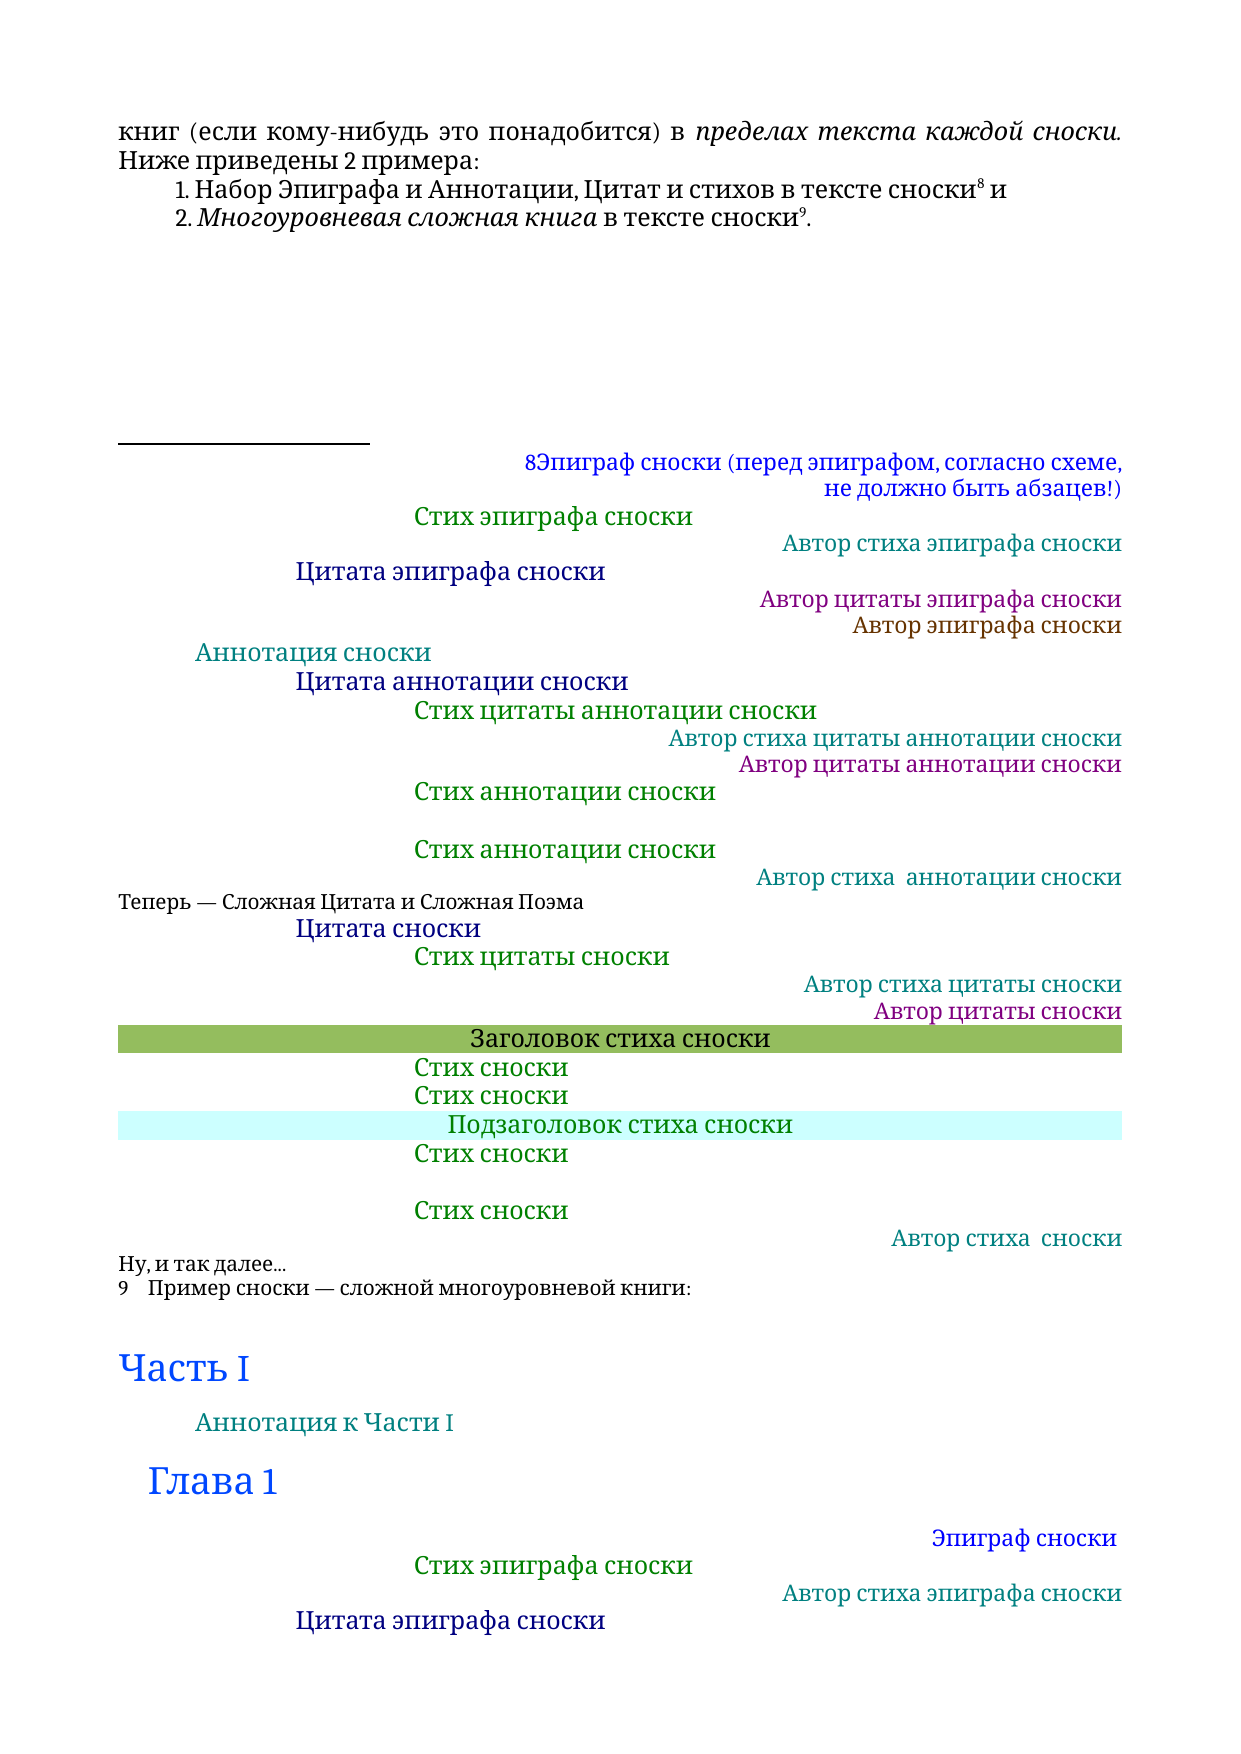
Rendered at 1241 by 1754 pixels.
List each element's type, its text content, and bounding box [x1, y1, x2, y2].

text Пример сноски — сложной многоуровневой книги: [118, 1276, 1122, 1300]
text Стих эпиграфа сноски [413, 502, 1063, 531]
title Заголовок стиха сноски [118, 1025, 1122, 1053]
text 2. Многоуровневая сложная книга в тексте сноски. [118, 204, 1122, 233]
text Автор стиха эпиграфа сноски [502, 1581, 1122, 1607]
subtitle Подзаголовок стиха сноски [118, 1111, 1122, 1140]
text Стих сноски [413, 1082, 1063, 1111]
text Аннотация к Части I [118, 1408, 1122, 1437]
text Цитата эпиграфа сноски [295, 558, 945, 586]
text книг (если кому-нибудь это понадобится) в пределах текста каждой сноски. Ниже приведены 2 примера: [118, 118, 1122, 176]
text Автор стиха эпиграфа сноски [502, 531, 1122, 558]
text Автор цитаты аннотации сноски [325, 752, 1122, 778]
text Аннотация сноски [118, 639, 1122, 668]
text Эпиграф сноски [472, 1526, 1122, 1552]
text Цитата эпиграфа сноски [295, 1607, 945, 1636]
text Ну, и так далее... [118, 1252, 1122, 1276]
text Стих сноски [413, 1140, 1063, 1168]
text 1. Набор Эпиграфа и Аннотации, Цитат и стихов в тексте сноски и [118, 176, 1122, 204]
text Стих цитаты сноски [413, 943, 1063, 972]
text Стих аннотации сноски [413, 836, 1063, 864]
text Стих аннотации сноски [413, 778, 1063, 807]
text Автор стиха цитаты аннотации сноски [502, 725, 1122, 752]
text Стих сноски [413, 1053, 1063, 1082]
text Теперь — Сложная Цитата и Сложная Поэма [118, 891, 1122, 914]
text Автор стиха сноски [502, 1226, 1122, 1252]
text Стих цитаты аннотации сноски [413, 697, 1063, 725]
text Автор стиха аннотации сноски [502, 864, 1122, 891]
text Стих сноски [413, 1197, 1063, 1226]
text Цитата аннотации сноски [295, 668, 945, 697]
text Автор эпиграфа сноски [502, 613, 1122, 639]
text Автор стиха цитаты сноски [502, 972, 1122, 998]
text Автор цитаты эпиграфа сноски [325, 586, 1122, 613]
text Глава 1 [148, 1461, 1122, 1504]
text Цитата сноски [295, 914, 945, 943]
text Эпиграф сноски (перед эпиграфом, согласно схеме, не должно быть абзацев!) [472, 450, 1122, 502]
text Автор цитаты сноски [325, 998, 1122, 1025]
text Стих эпиграфа сноски [413, 1552, 1063, 1581]
text Часть I [118, 1348, 1122, 1391]
